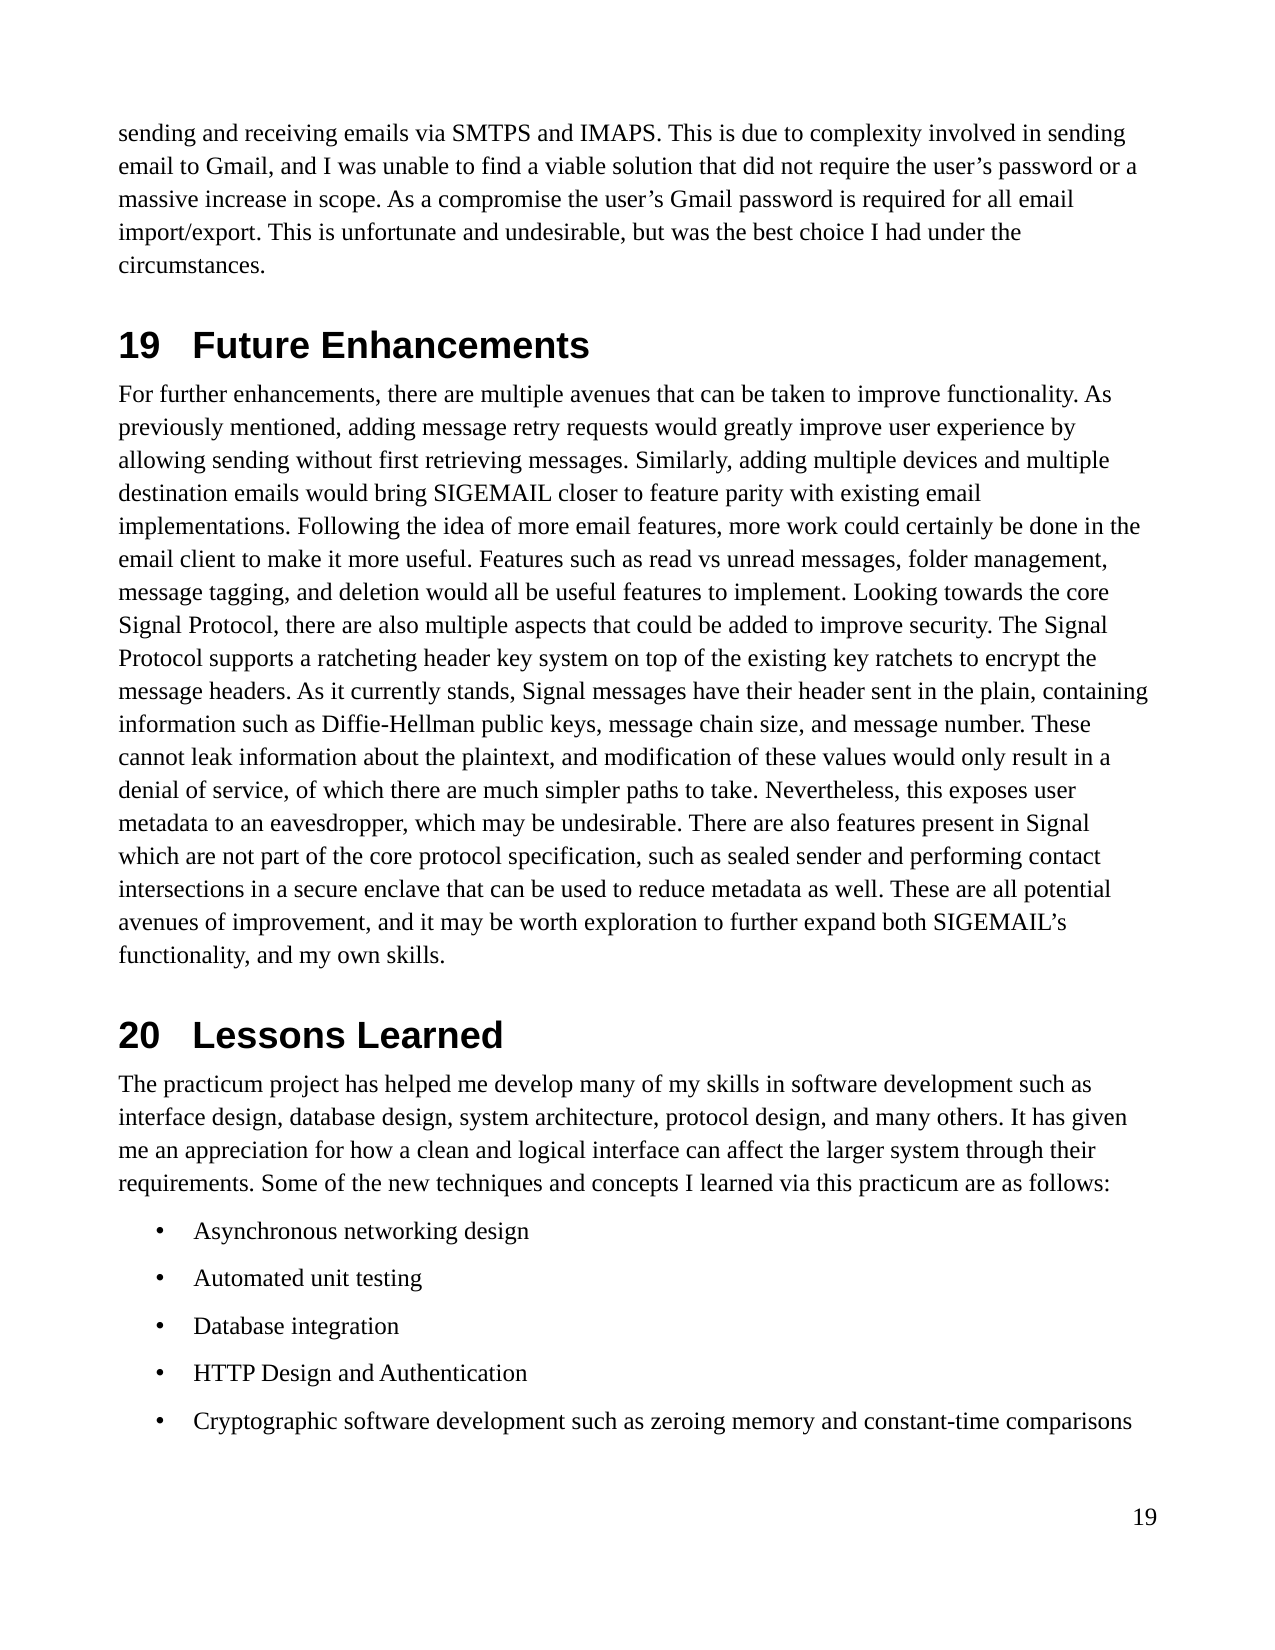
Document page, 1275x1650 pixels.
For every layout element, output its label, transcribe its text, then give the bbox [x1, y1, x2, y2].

list HTTP Design and Authentication [156, 1358, 1157, 1387]
list Asynchronous networking design [156, 1216, 1157, 1244]
list Automated unit testing [156, 1263, 1157, 1292]
text sending and receiving emails via SMTPS and IMAPS. This is due to complexity involved in sending email to Gmail, and I was unable to find a viable solution that did not require the user’s password or a massive increase in scope. As a compromise the user’s Gmail password is required for all email import/export. This is unfortunate and undesirable, but was the best choice I had under the circumstances. [118, 118, 1157, 279]
text The practicum project has helped me develop many of my skills in software development such as interface design, database design, system architecture, protocol design, and many others. It has given me an appreciation for how a clean and logical interface can affect the larger system through their requirements. Some of the new techniques and concepts I learned via this practicum are as follows: [118, 1069, 1157, 1197]
subtitle Lessons Learned [118, 1013, 1157, 1057]
list Cryptographic software development such as zeroing memory and constant-time comparisons [156, 1406, 1157, 1435]
subtitle Future Enhancements [118, 323, 1157, 366]
text For further enhancements, there are multiple avenues that can be taken to improve functionality. As previously mentioned, adding message retry requests would greatly improve user experience by allowing sending without first retrieving messages. Similarly, adding multiple devices and multiple destination emails would bring SIGEMAIL closer to feature parity with existing email implementations. Following the idea of more email features, more work could certainly be done in the email client to make it more useful. Features such as read vs unread messages, folder management, message tagging, and deletion would all be useful features to implement. Looking towards the core Signal Protocol, there are also multiple aspects that could be added to improve security. The Signal Protocol supports a ratcheting header key system on top of the existing key ratchets to encrypt the message headers. As it currently stands, Signal messages have their header sent in the plain, containing information such as Diffie-Hellman public keys, message chain size, and message number. These cannot leak information about the plaintext, and modification of these values would only result in a denial of service, of which there are much simpler paths to take. Nevertheless, this exposes user metadata to an eavesdropper, which may be undesirable. There are also features present in Signal which are not part of the core protocol specification, such as sealed sender and performing contact intersections in a secure enclave that can be used to reduce metadata as well. These are all potential avenues of improvement, and it may be worth exploration to further expand both SIGEMAIL’s functionality, and my own skills. [118, 379, 1157, 969]
list Database integration [156, 1311, 1157, 1340]
